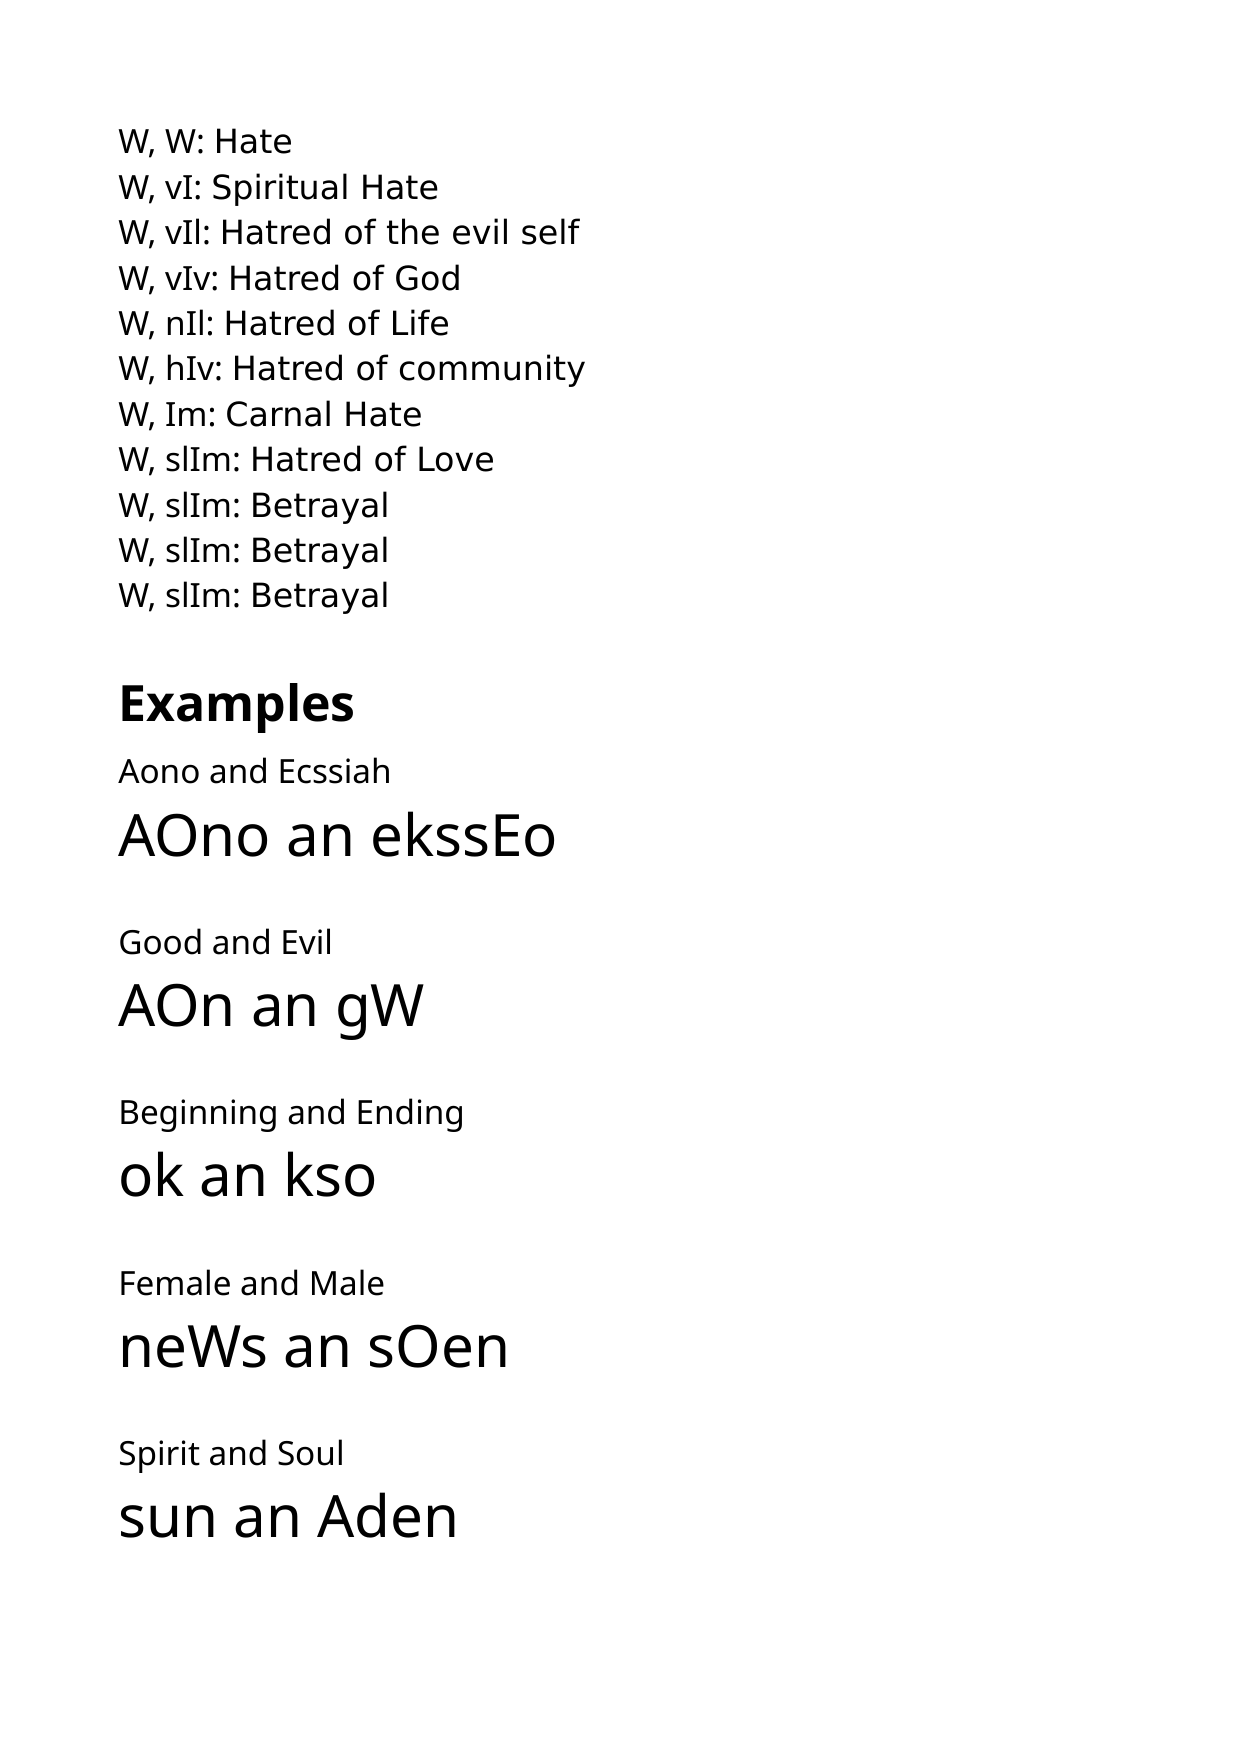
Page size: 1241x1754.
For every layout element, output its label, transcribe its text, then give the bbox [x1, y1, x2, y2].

text Aono and Ecssiah [118, 748, 1122, 794]
text W, vI: Spiritual Hate [118, 163, 1122, 209]
text W, hIv: Hatred of community [118, 345, 1122, 391]
text W, vIl: Hatred of the evil self [118, 209, 1122, 254]
text Good and Evil [118, 919, 1122, 964]
text Beginning and Ending [118, 1089, 1122, 1134]
text AOn an gW [118, 964, 1122, 1043]
text W, slIm: Hatred of Love [118, 436, 1122, 481]
text W, nIl: Hatred of Life [118, 300, 1122, 345]
text W, slIm: Betrayal [118, 572, 1122, 618]
text Spirit and Soul [118, 1429, 1122, 1475]
text Female and Male [118, 1259, 1122, 1305]
text neWs an sOen [118, 1305, 1122, 1384]
text ok an kso [118, 1134, 1122, 1214]
text sun an Aden [118, 1475, 1122, 1554]
text AOno an ekssEo [118, 794, 1122, 873]
text W, Im: Carnal Hate [118, 391, 1122, 436]
text W, slIm: Betrayal [118, 527, 1122, 572]
text W, W: Hate [118, 118, 1122, 163]
text W, slIm: Betrayal [118, 481, 1122, 527]
text W, vIv: Hatred of God [118, 254, 1122, 300]
subtitle Examples [118, 668, 1122, 736]
